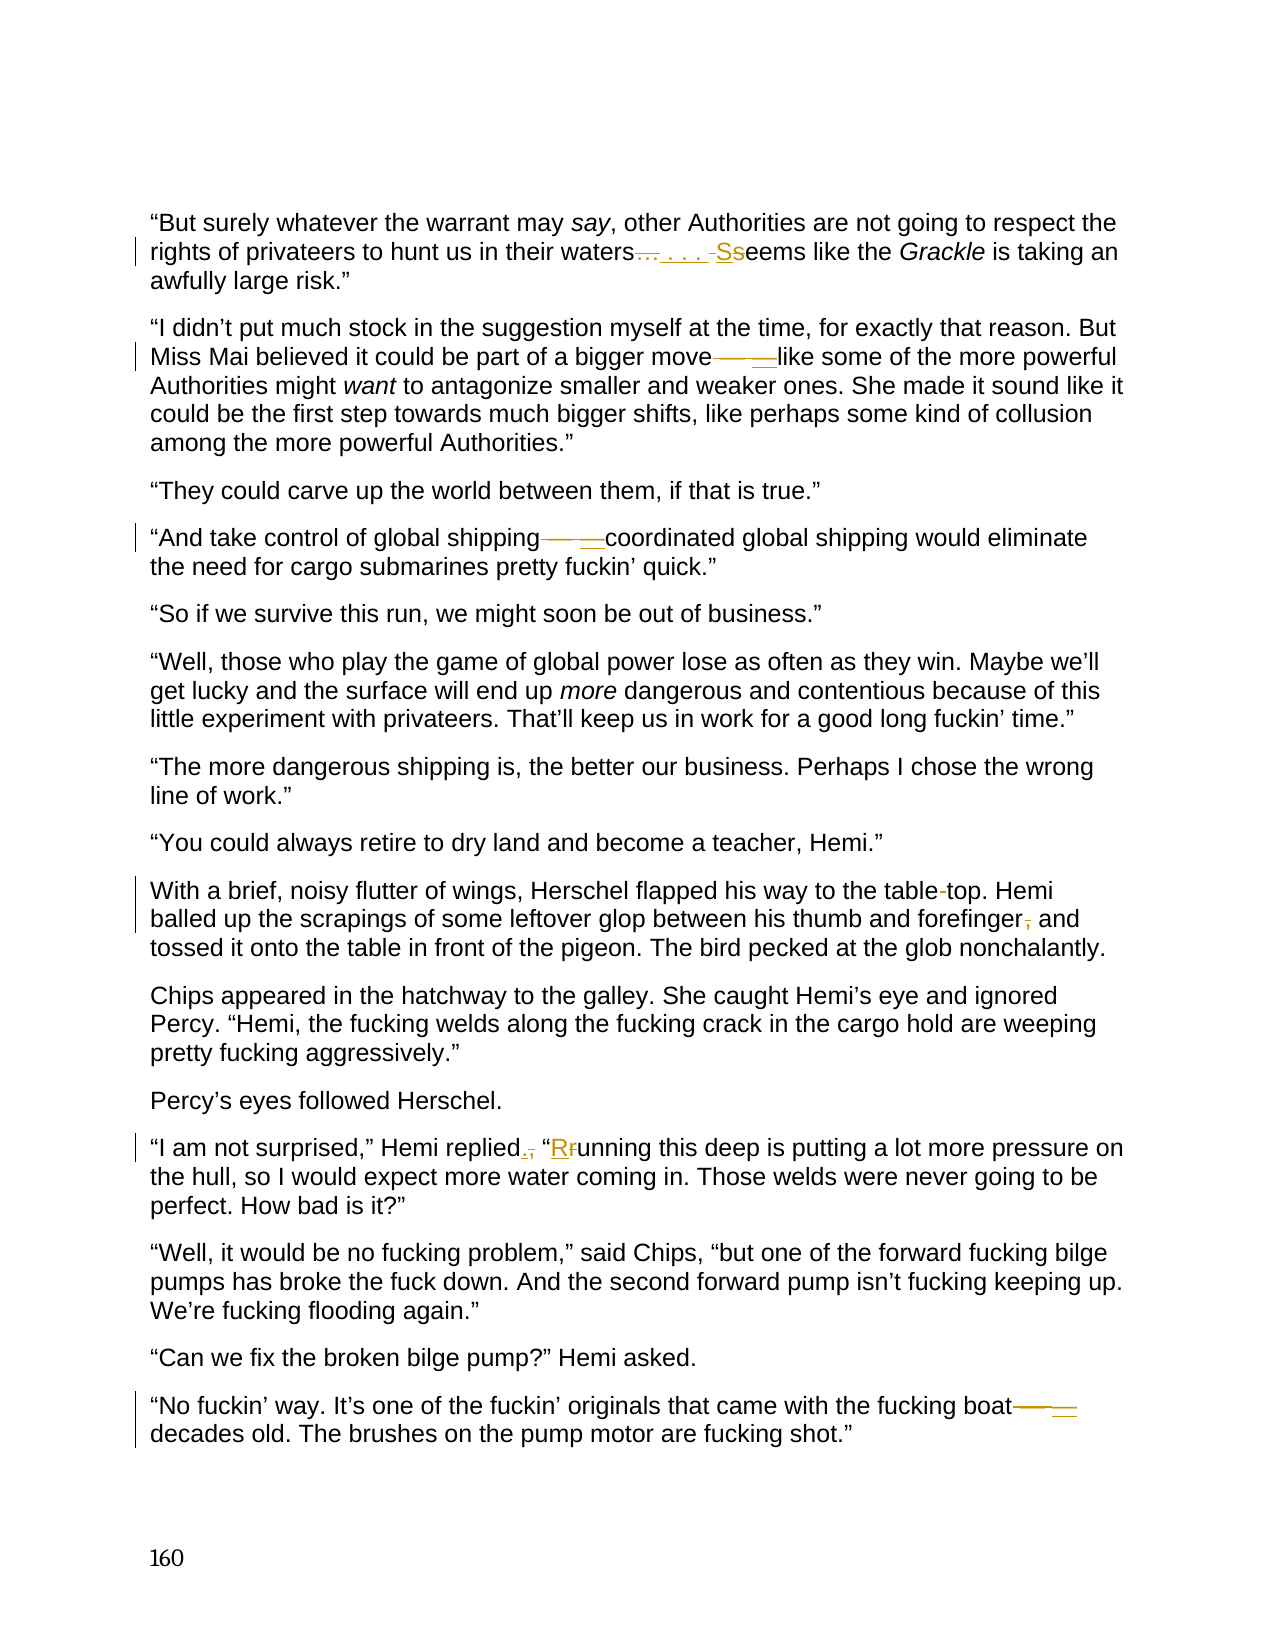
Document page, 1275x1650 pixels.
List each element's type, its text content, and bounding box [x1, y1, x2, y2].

text Chips appeared in the hatchway to the galley. She caught Hemi’s eye and ignored Percy. “Hemi, the fucking welds along the fucking crack in the cargo hold are weeping pretty fucking aggressively.” [150, 981, 1125, 1067]
text “They could carve up the world between them, if that is true.” [150, 476, 1125, 504]
text “So if we survive this run, we might soon be out of business.” [150, 599, 1125, 628]
text “I didn’t put much stock in the suggestion myself at the time, for exactly that reason. But Miss Mai believed it could be part of a bigger move—like some of the more powerful Authorities might want to antagonize smaller and weaker ones. She made it sound like it could be the first step towards much bigger shifts, like perhaps some kind of collusion among the more powerful Authorities.” [150, 313, 1125, 457]
text “And take control of global shipping—coordinated global shipping would eliminate the need for cargo submarines pretty fuckin’ quick.” [150, 523, 1125, 581]
text “The more dangerous shipping is, the better our business. Perhaps I chose the wrong line of work.” [150, 752, 1125, 809]
text “Well, it would be no fucking problem,” said Chips, “but one of the forward fucking bilge pumps has broke the fuck down. And the second forward pump isn’t fucking keeping up. We’re fucking flooding again.” [150, 1238, 1125, 1324]
text “Well, those who play the game of global power lose as often as they win. Maybe we’ll get lucky and the surface will end up more dangerous and contentious because of this little experiment with privateers. That’ll keep us in work for a good long fuckin’ time.” [150, 647, 1125, 733]
text With a brief, noisy flutter of wings, Herschel flapped his way to the tabletop. Hemi balled up the scrapings of some leftover glop between his thumb and forefinger and tossed it onto the table in front of the pigeon. The bird pecked at the glob nonchalantly. [150, 876, 1125, 962]
text “No fuckin’ way. It’s one of the fuckin’ originals that came with the fucking boat—decades old. The brushes on the pump motor are fucking shot.” [150, 1391, 1125, 1448]
text “You could always retire to dry land and become a teacher, Hemi.” [150, 828, 1125, 857]
text “But surely whatever the warrant may say, other Authorities are not going to respect the rights of privateers to hunt us in their waters . . . Seems like the Grackle is taking an awfully large risk.” [150, 208, 1125, 294]
text “Can we fix the broken bilge pump?” Hemi asked. [150, 1343, 1125, 1372]
text Percy’s eyes followed Herschel. [150, 1086, 1125, 1114]
text “I am not surprised,” Hemi replied. “Running this deep is putting a lot more pressure on the hull, so I would expect more water coming in. Those welds were never going to be perfect. How bad is it?” [150, 1133, 1125, 1219]
